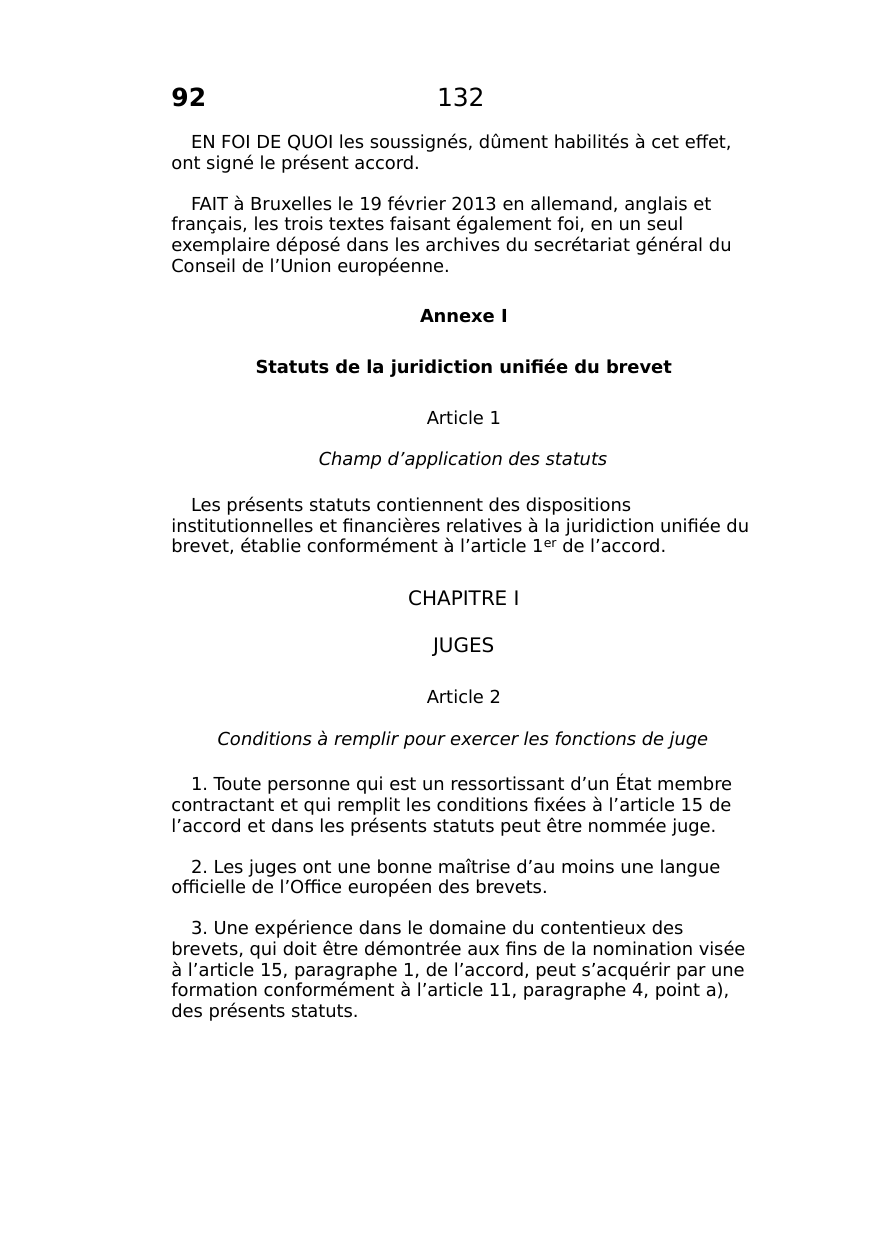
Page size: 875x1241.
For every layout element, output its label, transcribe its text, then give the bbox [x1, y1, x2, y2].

subtitle Statuts de la juridiction unifiée du brevet [171, 357, 756, 378]
subtitle CHAPITRE I JUGES [171, 587, 756, 657]
subtitle Annexe I [171, 306, 756, 327]
subtitle Article 1 Champ d’application des statuts [171, 408, 756, 470]
subtitle Article 2 Conditions à remplir pour exercer les fonctions de juge [171, 687, 756, 749]
text 2. Les juges ont une bonne maîtrise d’au moins une langue officielle de l’Office européen des brevets. [171, 856, 756, 898]
text 1. Toute personne qui est un ressortissant d’un État membre contractant et qui remplit les conditions fixées à l’article 15 de l’accord et dans les présents statuts peut être nommée juge. [171, 774, 756, 836]
text FAIT à Bruxelles le 19 février 2013 en allemand, anglais et français, les trois textes faisant également foi, en un seul exemplaire déposé dans les archives du secrétariat général du Conseil de l’Union européenne. [171, 193, 756, 276]
text EN FOI DE QUOI les soussignés, dûment habilités à cet effet, ont signé le présent accord. [171, 132, 756, 173]
text Les présents statuts contiennent des dispositions institutionnelles et financières relatives à la juridiction unifiée du brevet, établie conformément à l’article 1er de l’accord. [171, 495, 756, 557]
text 3. Une expérience dans le domaine du contentieux des brevets, qui doit être démontrée aux fins de la nomination visée à l’article 15, paragraphe 1, de l’accord, peut s’acquérir par une formation conformément à l’article 11, paragraphe 4, point a), des présents statuts. [171, 918, 756, 1022]
